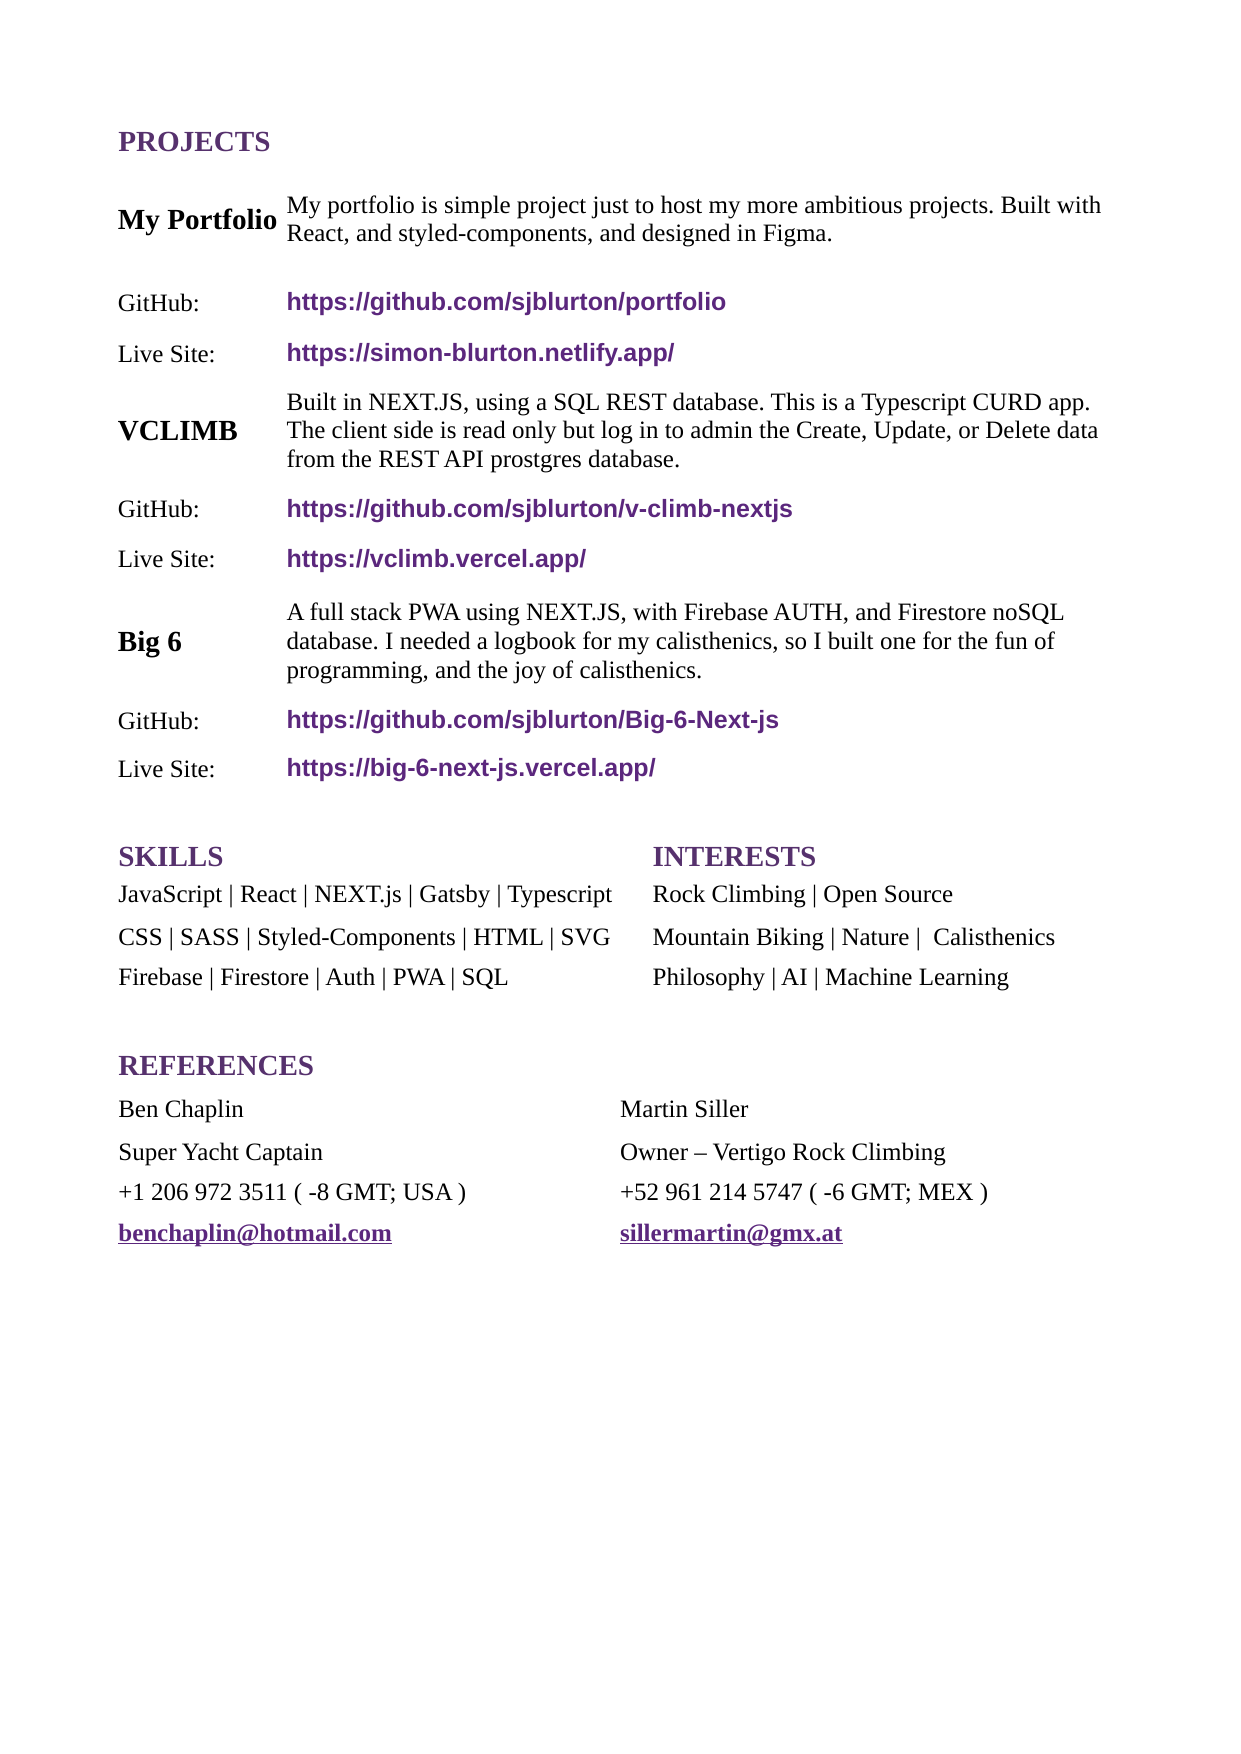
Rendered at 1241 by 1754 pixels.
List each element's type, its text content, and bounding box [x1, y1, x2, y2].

table_cell https://vclimb.vercel.app/ [286, 532, 1123, 585]
table_cell +1 206 972 3511 ( -8 GMT; USA ) [118, 1171, 620, 1212]
table_cell Owner – Vertigo Rock Climbing [620, 1131, 1122, 1171]
table_header My Portfolio [118, 164, 286, 273]
table_header Ben Chaplin [118, 1088, 620, 1131]
table_header Martin Siller [620, 1088, 1122, 1131]
table_cell https://simon-blurton.netlify.app/ [286, 332, 1123, 375]
table_header My portfolio is simple project just to host my more ambitious projects. Built with React, and styled-components, and designed in Figma. [286, 164, 1123, 273]
table_cell Mountain Biking | Nature | Calisthenics [653, 916, 1131, 956]
table_header INTERESTS [653, 839, 1131, 873]
table_cell GitHub: [118, 485, 286, 532]
table_cell Live Site: [118, 532, 286, 585]
table_cell GitHub: [118, 695, 286, 745]
table_cell Firebase | Firestore | Auth | PWA | SQL [118, 956, 652, 997]
table_cell A full stack PWA using NEXT.JS, with Firebase AUTH, and Firestore noSQL database. I needed a logbook for my calisthenics, so I built one for the fun of programming, and the joy of calisthenics. [286, 585, 1123, 695]
table_cell Built in NEXT.JS, using a SQL REST database. This is a Typescript CURD app. The client side is read only but log in to admin the Create, Update, or Delete data from the REST API prostgres database. [286, 375, 1123, 485]
table_cell VCLIMB [118, 375, 286, 485]
table_header SKILLS [118, 839, 652, 873]
table_cell GitHub: [118, 274, 286, 332]
table_cell benchaplin@hotmail.com [118, 1212, 620, 1253]
table_cell https://github.com/sjblurton/Big-6-Next-js [286, 695, 1123, 745]
table_cell Live Site: [118, 332, 286, 375]
table_cell Rock Climbing | Open Source [653, 873, 1131, 916]
table_cell https://big-6-next-js.vercel.app/ [286, 745, 1123, 792]
table_cell +52 961 214 5747 ( -6 GMT; MEX ) [620, 1171, 1122, 1212]
table_cell Big 6 [118, 585, 286, 695]
text REFERENCES [118, 1048, 1122, 1082]
table_cell sillermartin@gmx.at [620, 1212, 1122, 1253]
table_cell Super Yacht Captain [118, 1131, 620, 1171]
table_cell CSS | SASS | Styled-Components | HTML | SVG [118, 916, 652, 956]
table_cell https://github.com/sjblurton/v-climb-nextjs [286, 485, 1123, 532]
table_cell JavaScript | React | NEXT.js | Gatsby | Typescript [118, 873, 652, 916]
table_cell Philosophy | AI | Machine Learning [653, 956, 1131, 997]
table_cell https://github.com/sjblurton/portfolio [286, 274, 1123, 332]
table_cell Live Site: [118, 745, 286, 792]
text PROJECTS [118, 124, 1122, 158]
